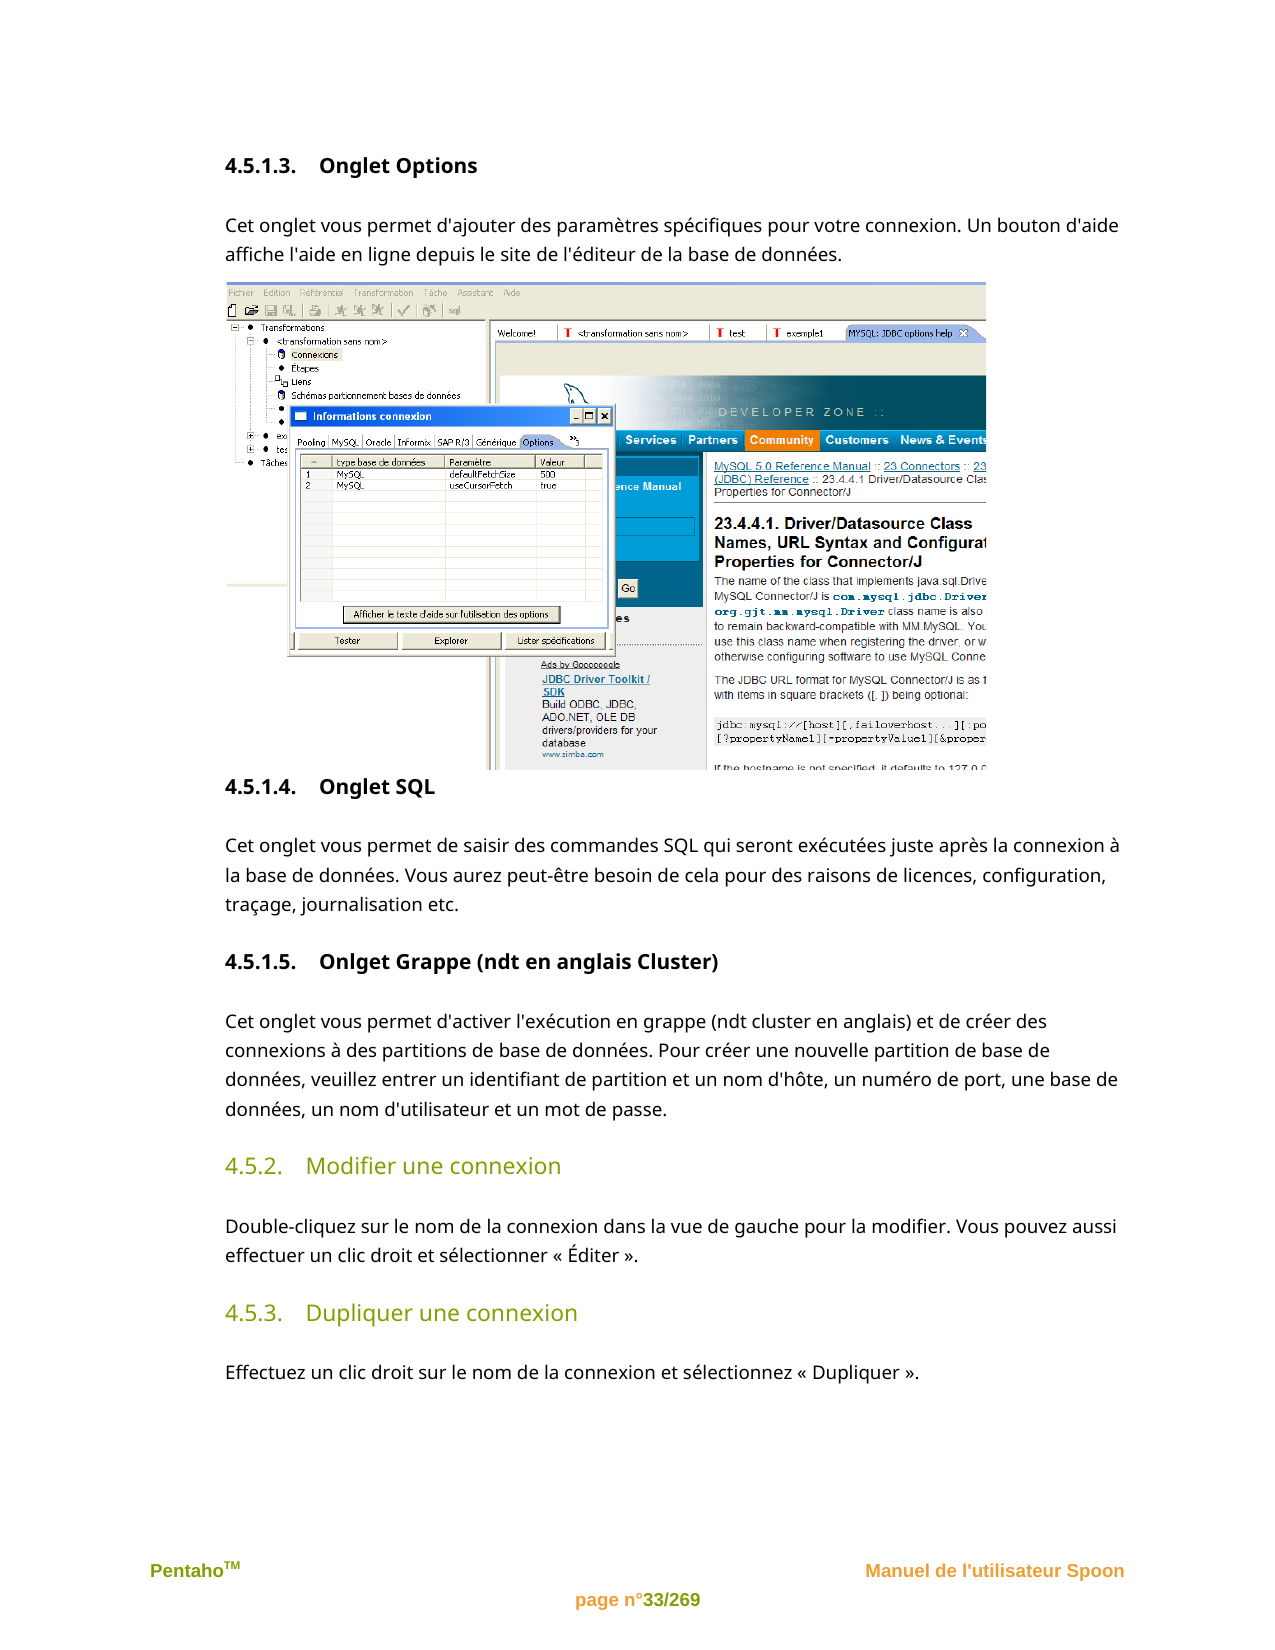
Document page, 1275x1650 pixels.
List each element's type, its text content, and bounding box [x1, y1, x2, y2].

subtitle Onglet Options [225, 150, 1125, 179]
picture [865, 439, 880, 443]
picture [644, 483, 653, 489]
text Cet onglet vous permet d'activer l'exécution en grappe (ndt cluster en anglais) et de créer des connexions à des partitions de base de données. Pour créer une nouvelle partition de base de données, veuillez entrer un identifiant de partition et un nom d'hôte, un numéro de port, une base de données, un nom d'utilisateur et un mot de passe. [225, 1005, 1125, 1122]
subtitle Onglet SQL [225, 770, 1125, 800]
text Cet onglet vous permet de saisir des commandes SQL qui seront exécutées juste après la connexion à la base de données. Vous aurez peut-être besoin de cela pour des raisons de licences, configuration, traçage, journalisation etc. [225, 829, 1125, 917]
text Double-cliquez sur le nom de la connexion dans la vue de gauche pour la modifier. Vous pouvez aussi effectuer un clic droit et sélectionner « Éditer ». [225, 1210, 1125, 1268]
picture [226, 282, 987, 770]
subtitle Modifier une connexion [225, 1151, 1125, 1180]
picture [619, 580, 638, 598]
subtitle Onlget Grappe (ndt en anglais Cluster) [225, 946, 1125, 976]
text Cet onglet vous permet d'ajouter des paramètres spécifiques pour votre connexion. Un bouton d'aide affiche l'aide en ligne depuis le site de l'éditeur de la base de données. [225, 209, 1125, 267]
text Effectuez un clic droit sur le nom de la connexion et sélectionnez « Dupliquer ». [225, 1356, 1125, 1386]
subtitle Dupliquer une connexion [225, 1298, 1125, 1327]
